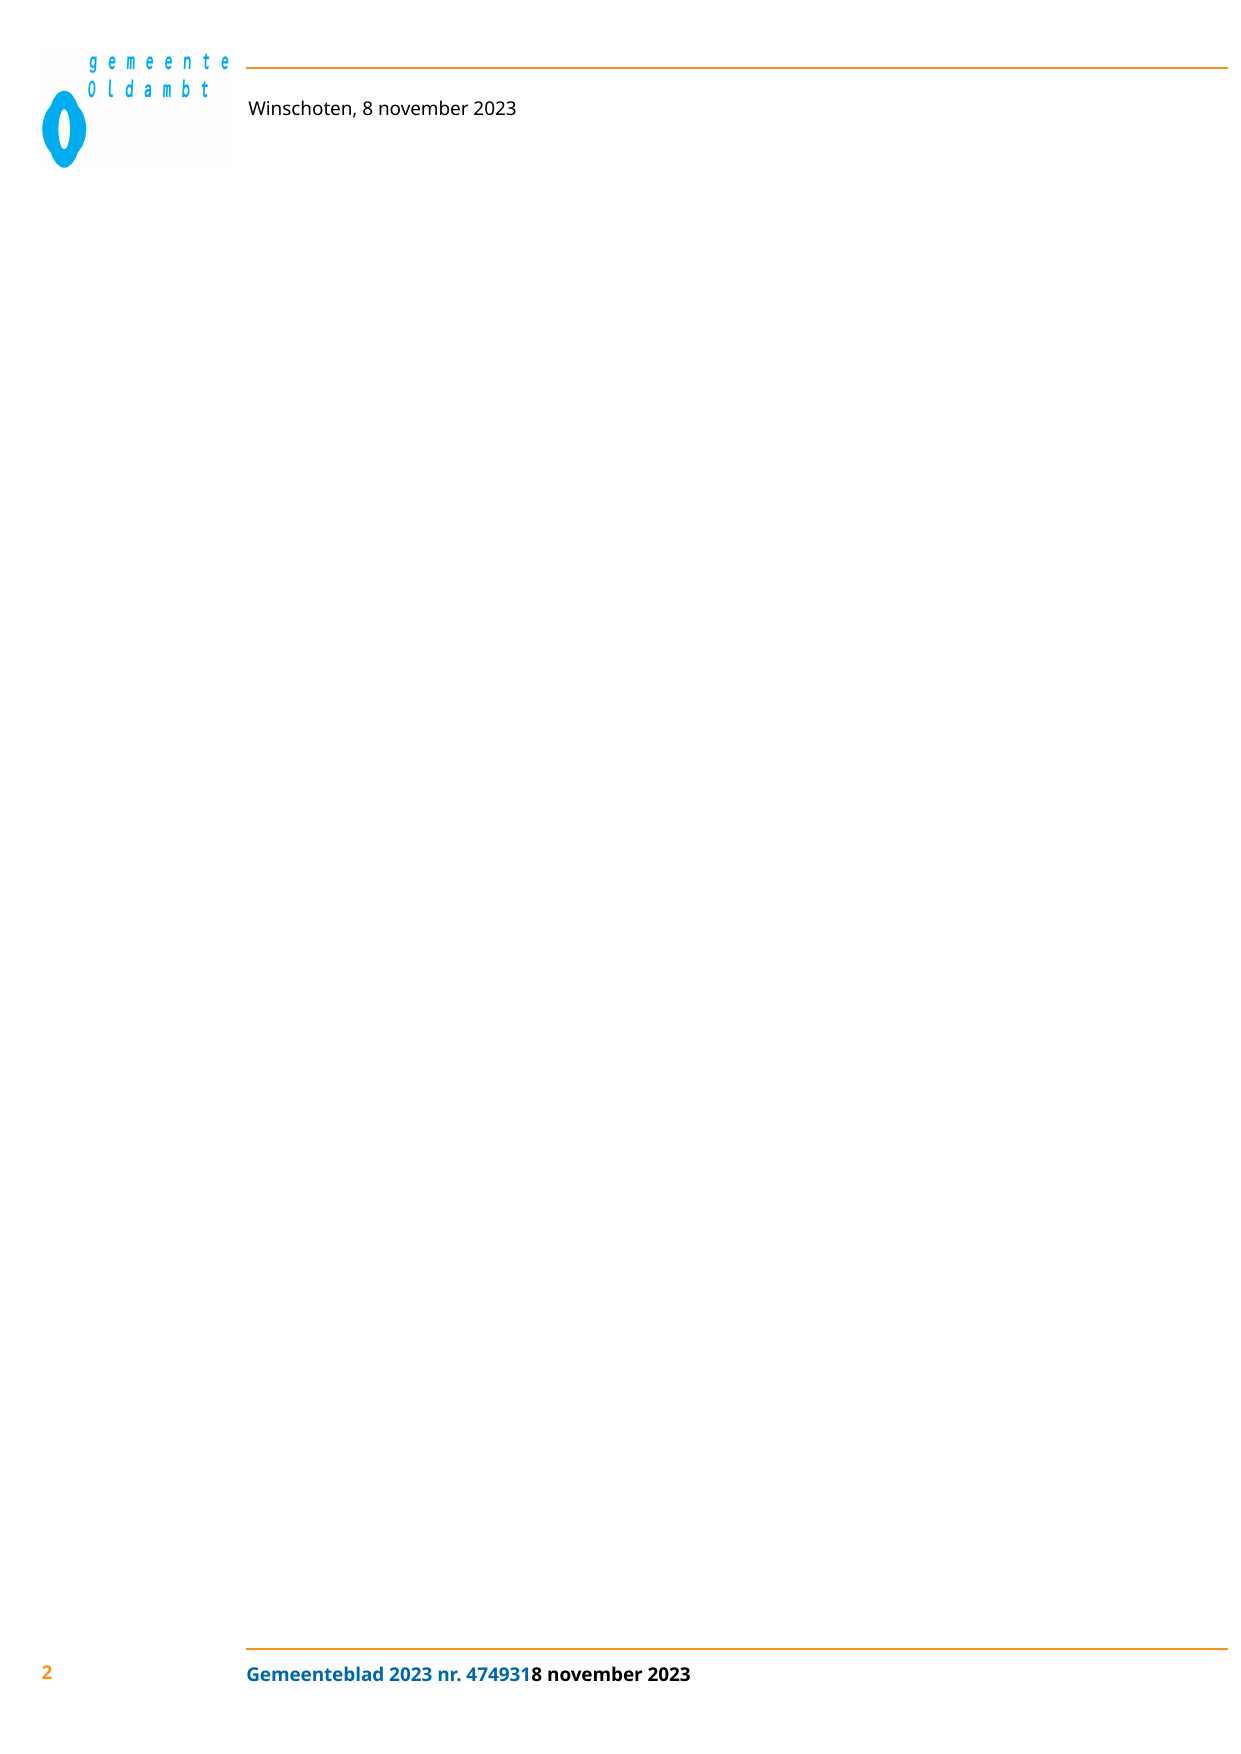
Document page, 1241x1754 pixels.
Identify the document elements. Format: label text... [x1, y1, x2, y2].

text Winschoten, 8 november 2023 [248, 95, 1152, 121]
picture [41, 47, 231, 172]
